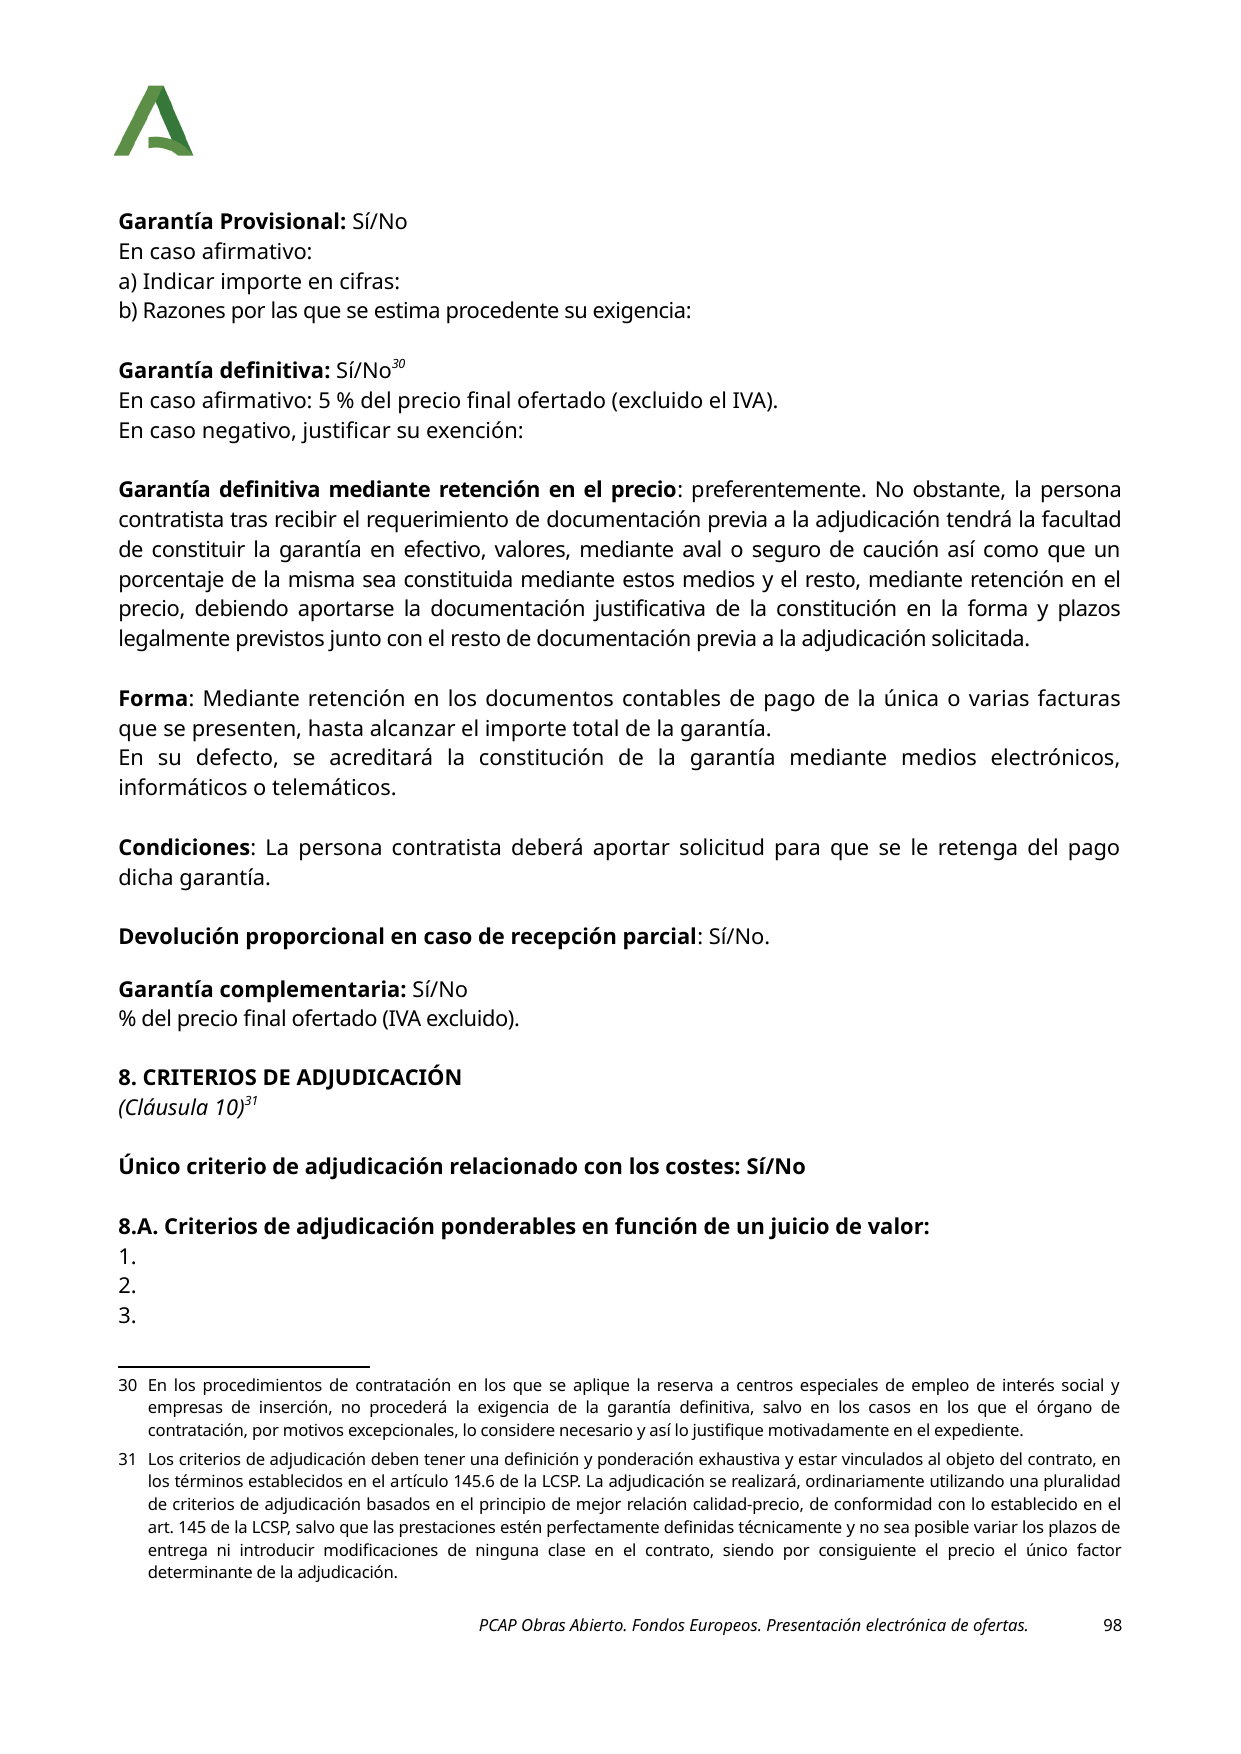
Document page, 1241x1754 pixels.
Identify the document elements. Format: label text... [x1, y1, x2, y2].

text 8. CRITERIOS DE ADJUDICACIÓN [118, 1062, 1122, 1092]
text Garantía Provisional: Sí/No [118, 206, 1122, 236]
text Garantía complementaria: Sí/No [118, 974, 1122, 1003]
text Forma: Mediante retención en los documentos contables de pago de la única o varias facturas que se presenten, hasta alcanzar el importe total de la garantía. [118, 683, 1122, 742]
text % del precio final ofertado (IVA excluido). [118, 1003, 1122, 1033]
text 2. [118, 1271, 1122, 1300]
text Los criterios de adjudicación deben tener una definición y ponderación exhaustiva y estar vinculados al objeto del contrato, en los términos establecidos en el artículo 145.6 de la LCSP. La adjudicación se realizará, ordinariamente utilizando una pluralidad de criterios de adjudicación basados en el principio de mejor relación calidad-precio, de conformidad con lo establecido en el art. 145 de la LCSP, salvo que las prestaciones estén perfectamente definidas técnicamente y no sea posible variar los plazos de entrega ni introducir modificaciones de ninguna clase en el contrato, siendo por consiguiente el precio el único factor determinante de la adjudicación. [118, 1447, 1122, 1584]
text Garantía definitiva: Sí/No [118, 355, 1122, 385]
text En su defecto, se acreditará la constitución de la garantía mediante medios electrónicos, informáticos o telemáticos. [118, 742, 1122, 802]
text En caso afirmativo: 5 % del precio final ofertado (excluido el IVA). [118, 385, 1122, 415]
text b) Razones por las que se estima procedente su exigencia: [118, 296, 1122, 325]
picture [109, 81, 198, 160]
text Garantía definitiva mediante retención en el precio: preferentemente. No obstante, la persona contratista tras recibir el requerimiento de documentación previa a la adjudicación tendrá la facultad de constituir la garantía en efectivo, valores, mediante aval o seguro de caución así como que un porcentaje de la misma sea constituida mediante estos medios y el resto, mediante retención en el precio, debiendo aportarse la documentación justificativa de la constitución en la forma y plazos legalmente previstos junto con el resto de documentación previa a la adjudicación solicitada. [118, 474, 1122, 653]
text (Cláusula 10) [118, 1092, 1122, 1122]
text a) Indicar importe en cifras: [118, 266, 1122, 296]
text Único criterio de adjudicación relacionado con los costes: Sí/No [118, 1151, 1122, 1181]
text 3. [118, 1300, 1122, 1330]
text En caso negativo, justificar su exención: [118, 415, 1122, 444]
text En caso afirmativo: [118, 236, 1122, 266]
text Devolución proporcional en caso de recepción parcial: Sí/No. [118, 921, 1122, 951]
text Condiciones: La persona contratista deberá aportar solicitud para que se le retenga del pago dicha garantía. [118, 832, 1122, 891]
text 8.A. Criterios de adjudicación ponderables en función de un juicio de valor: [118, 1211, 1122, 1241]
text En los procedimientos de contratación en los que se aplique la reserva a centros especiales de empleo de interés social y empresas de inserción, no procederá la exigencia de la garantía definitiva, salvo en los casos en los que el órgano de contratación, por motivos excepcionales, lo considere necesario y así lo justifique motivadamente en el expediente. [118, 1373, 1122, 1441]
text 1. [118, 1241, 1122, 1271]
